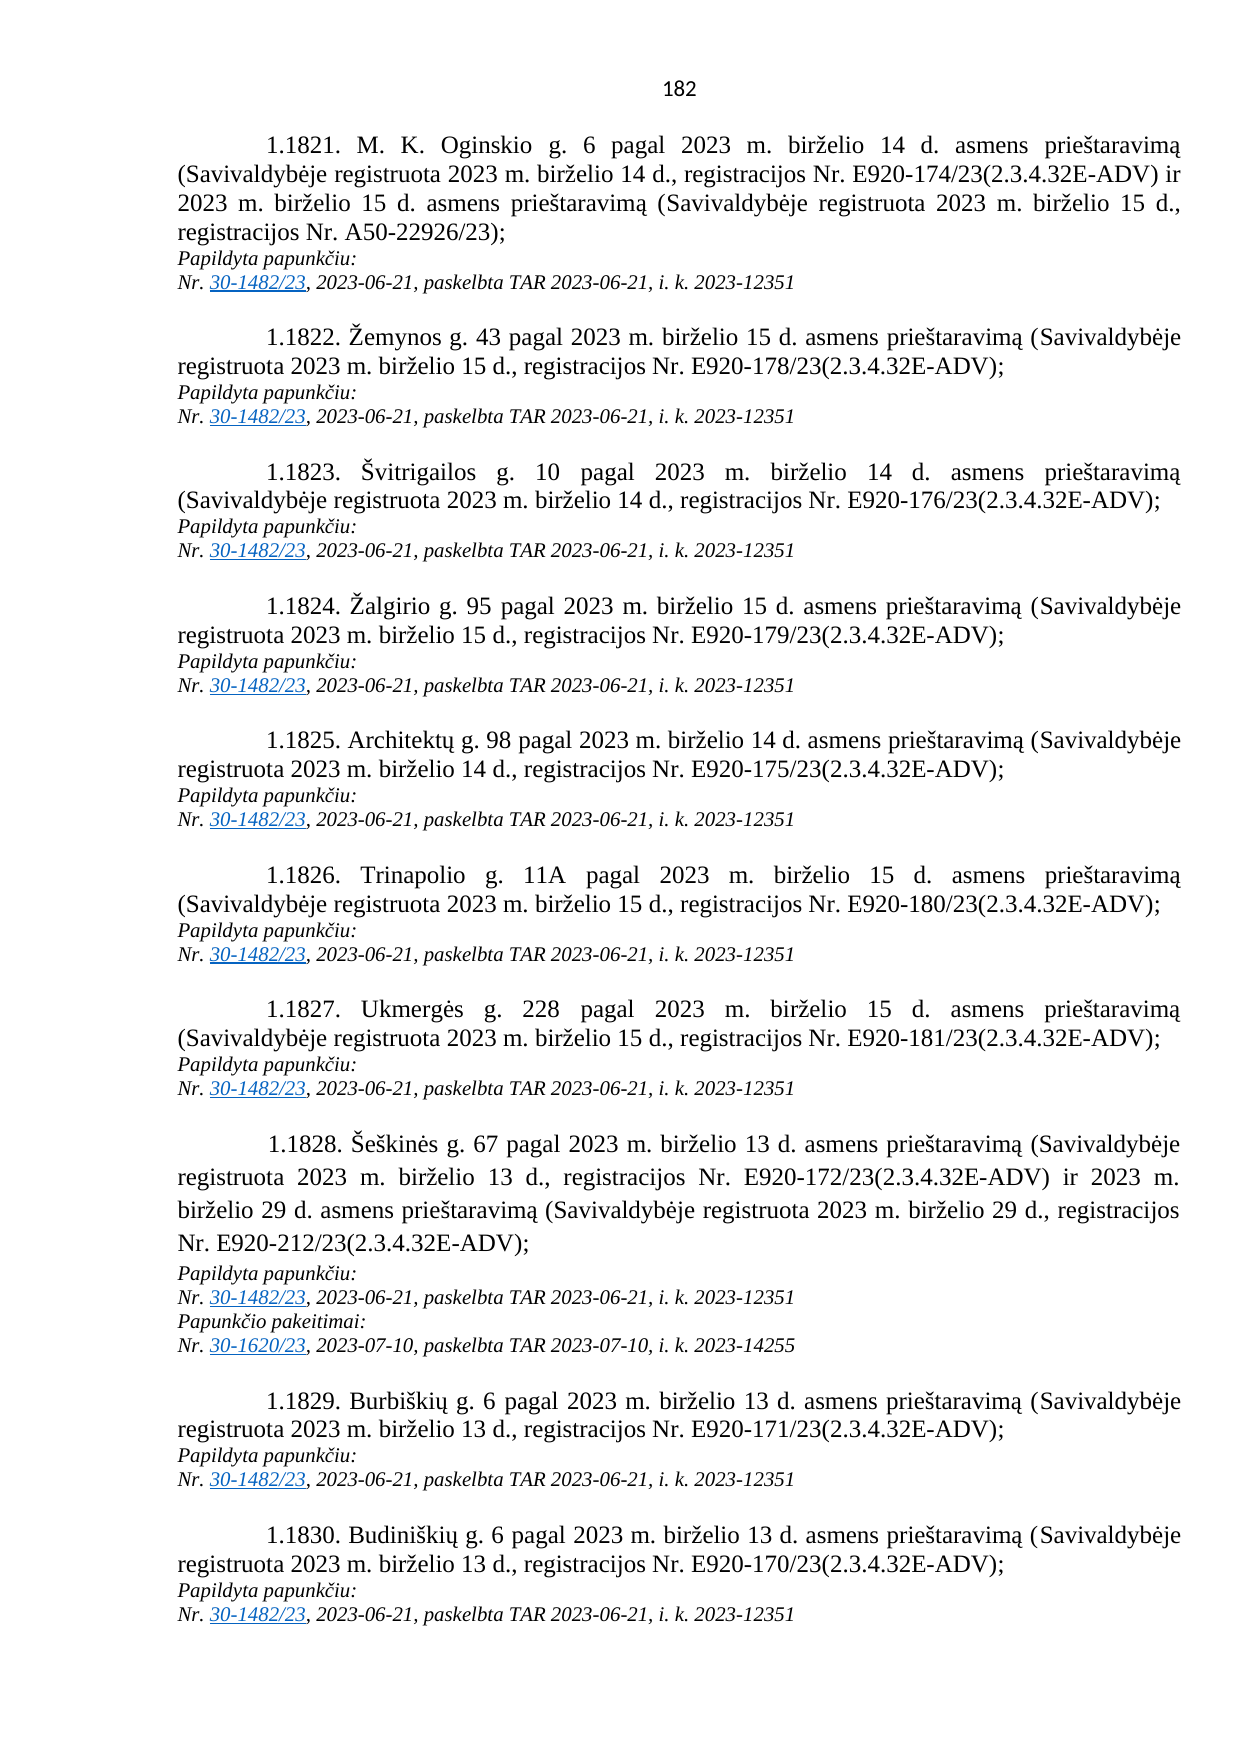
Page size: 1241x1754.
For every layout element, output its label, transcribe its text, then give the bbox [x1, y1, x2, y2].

text Papildyta papunkčiu: [177, 514, 1181, 538]
text Nr. 30-1482/23, 2023-06-21, paskelbta TAR 2023-06-21, i. k. 2023-12351 [177, 538, 1181, 562]
text 1.1830. Budiniškių g. 6 pagal 2023 m. birželio 13 d. asmens prieštaravimą (Savivaldybėje registruota 2023 m. birželio 13 d., registracijos Nr. E920-170/23(2.3.4.32E-ADV); [177, 1520, 1181, 1578]
text Papildyta papunkčiu: [177, 1578, 1181, 1602]
text 1.1827. Ukmergės g. 228 pagal 2023 m. birželio 15 d. asmens prieštaravimą (Savivaldybėje registruota 2023 m. birželio 15 d., registracijos Nr. E920-181/23(2.3.4.32E-ADV); [177, 994, 1181, 1052]
text Papunkčio pakeitimai: [177, 1309, 1181, 1333]
text Papildyta papunkčiu: [177, 917, 1181, 942]
text Papildyta papunkčiu: [177, 246, 1181, 270]
text Nr. 30-1482/23, 2023-06-21, paskelbta TAR 2023-06-21, i. k. 2023-12351 [177, 1076, 1181, 1100]
text 1.1822. Žemynos g. 43 pagal 2023 m. birželio 15 d. asmens prieštaravimą (Savivaldybėje registruota 2023 m. birželio 15 d., registracijos Nr. E920-178/23(2.3.4.32E-ADV); [177, 322, 1181, 380]
text 1.1828. Šeškinės g. 67 pagal 2023 m. birželio 13 d. asmens prieštaravimą (Savivaldybėje registruota 2023 m. birželio 13 d., registracijos Nr. E920-172/23(2.3.4.32E-ADV) ir 2023 m. birželio 29 d. asmens prieštaravimą (Savivaldybėje registruota 2023 m. birželio 29 d., registracijos Nr. E920-212/23(2.3.4.32E-ADV); [177, 1129, 1181, 1257]
text Papildyta papunkčiu: [177, 1261, 1181, 1285]
text Nr. 30-1482/23, 2023-06-21, paskelbta TAR 2023-06-21, i. k. 2023-12351 [177, 1285, 1181, 1309]
text Nr. 30-1482/23, 2023-06-21, paskelbta TAR 2023-06-21, i. k. 2023-12351 [177, 270, 1181, 294]
text 1.1825. Architektų g. 98 pagal 2023 m. birželio 14 d. asmens prieštaravimą (Savivaldybėje registruota 2023 m. birželio 14 d., registracijos Nr. E920-175/23(2.3.4.32E-ADV); [177, 726, 1181, 783]
text Nr. 30-1482/23, 2023-06-21, paskelbta TAR 2023-06-21, i. k. 2023-12351 [177, 673, 1181, 697]
text 1.1823. Švitrigailos g. 10 pagal 2023 m. birželio 14 d. asmens prieštaravimą (Savivaldybėje registruota 2023 m. birželio 14 d., registracijos Nr. E920-176/23(2.3.4.32E-ADV); [177, 457, 1181, 514]
text Nr. 30-1482/23, 2023-06-21, paskelbta TAR 2023-06-21, i. k. 2023-12351 [177, 1602, 1181, 1626]
text Papildyta papunkčiu: [177, 1052, 1181, 1076]
text Papildyta papunkčiu: [177, 1443, 1181, 1467]
text 1.1826. Trinapolio g. 11A pagal 2023 m. birželio 15 d. asmens prieštaravimą (Savivaldybėje registruota 2023 m. birželio 15 d., registracijos Nr. E920-180/23(2.3.4.32E-ADV); [177, 860, 1181, 917]
text Papildyta papunkčiu: [177, 380, 1181, 404]
text 1.1821. M. K. Oginskio g. 6 pagal 2023 m. birželio 14 d. asmens prieštaravimą (Savivaldybėje registruota 2023 m. birželio 14 d., registracijos Nr. E920-174/23(2.3.4.32E-ADV) ir 2023 m. birželio 15 d. asmens prieštaravimą (Savivaldybėje registruota 2023 m. birželio 15 d., registracijos Nr. A50-22926/23); [177, 131, 1181, 246]
text 1.1824. Žalgirio g. 95 pagal 2023 m. birželio 15 d. asmens prieštaravimą (Savivaldybėje registruota 2023 m. birželio 15 d., registracijos Nr. E920-179/23(2.3.4.32E-ADV); [177, 591, 1181, 649]
text Nr. 30-1620/23, 2023-07-10, paskelbta TAR 2023-07-10, i. k. 2023-14255 [177, 1333, 1181, 1357]
text 1.1829. Burbiškių g. 6 pagal 2023 m. birželio 13 d. asmens prieštaravimą (Savivaldybėje registruota 2023 m. birželio 13 d., registracijos Nr. E920-171/23(2.3.4.32E-ADV); [177, 1386, 1181, 1443]
text Nr. 30-1482/23, 2023-06-21, paskelbta TAR 2023-06-21, i. k. 2023-12351 [177, 404, 1181, 428]
text Papildyta papunkčiu: [177, 649, 1181, 673]
text Nr. 30-1482/23, 2023-06-21, paskelbta TAR 2023-06-21, i. k. 2023-12351 [177, 807, 1181, 831]
text Nr. 30-1482/23, 2023-06-21, paskelbta TAR 2023-06-21, i. k. 2023-12351 [177, 942, 1181, 966]
text Nr. 30-1482/23, 2023-06-21, paskelbta TAR 2023-06-21, i. k. 2023-12351 [177, 1467, 1181, 1491]
text Papildyta papunkčiu: [177, 783, 1181, 807]
